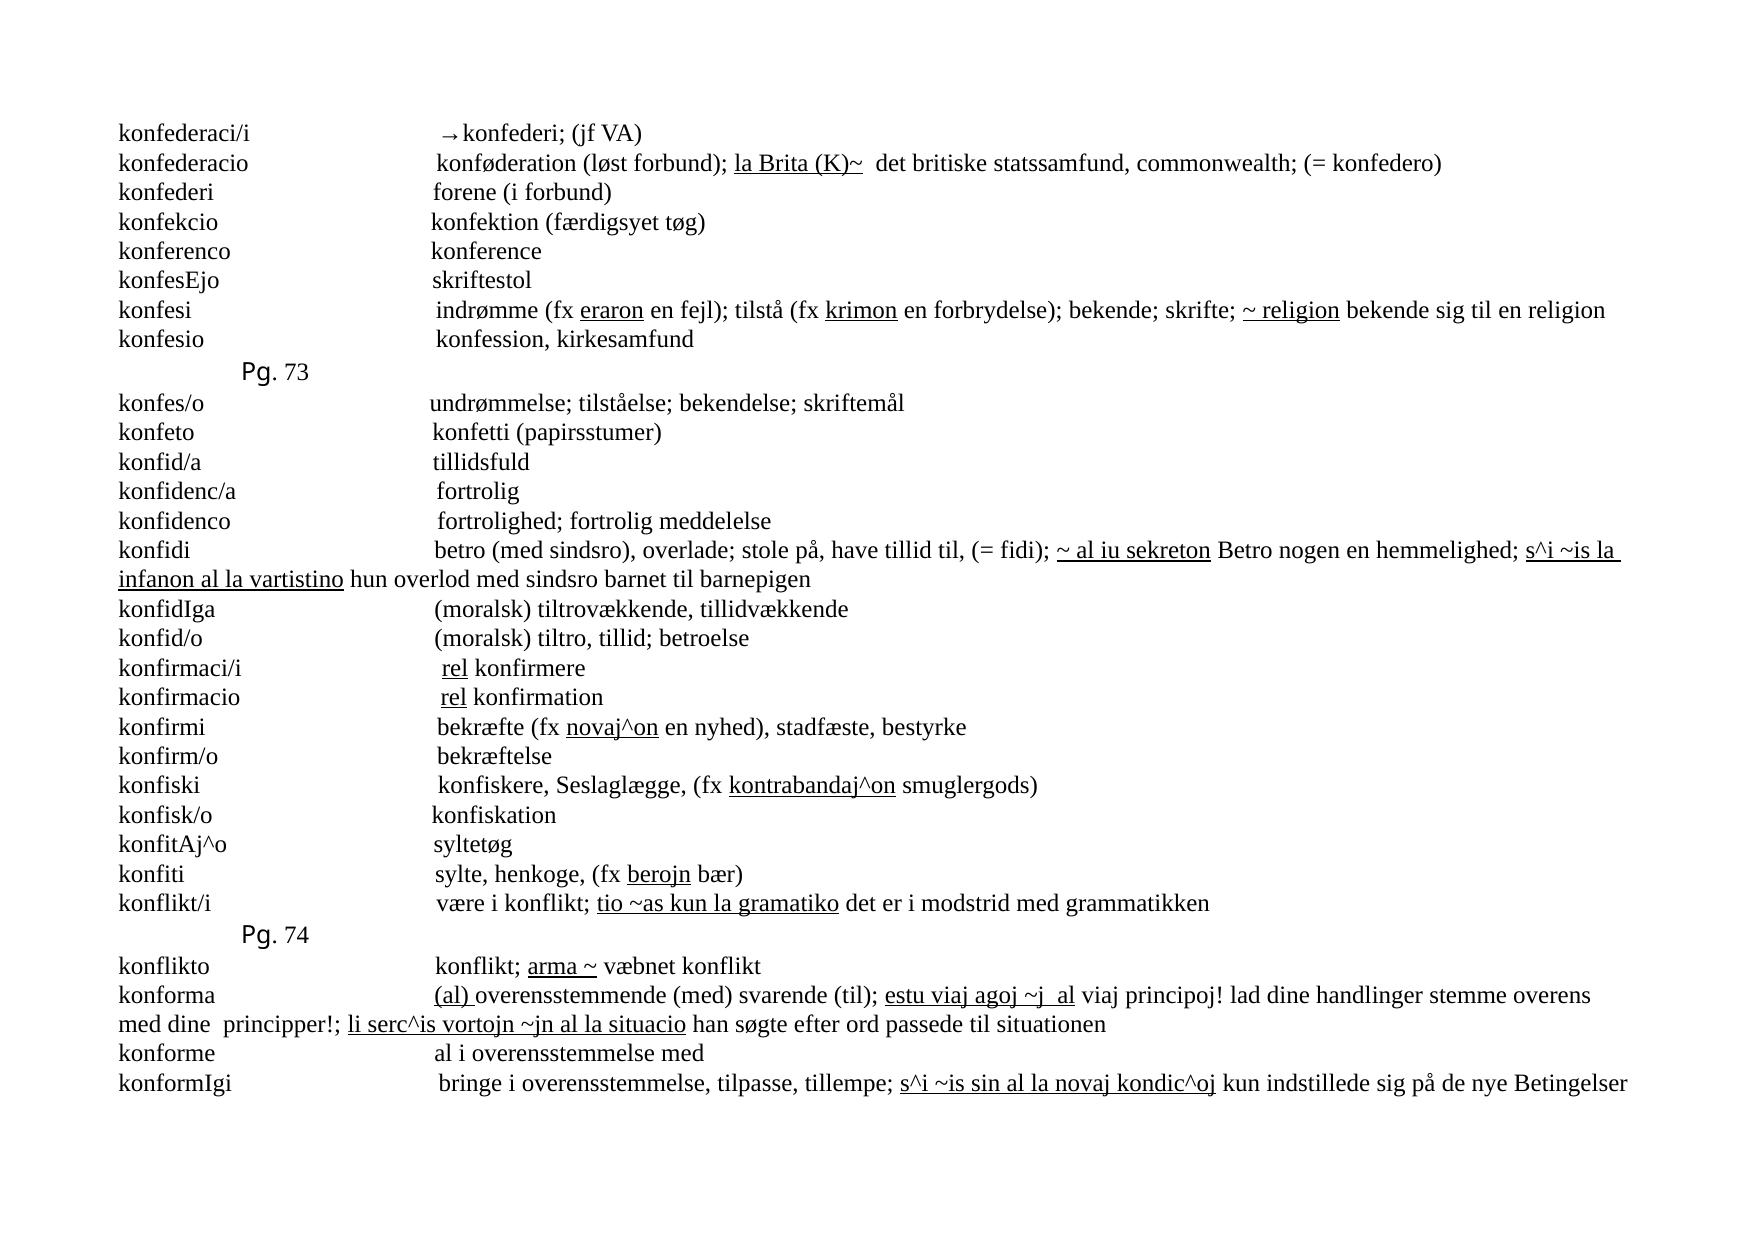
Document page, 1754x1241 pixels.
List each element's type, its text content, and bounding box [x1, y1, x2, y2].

text konfiti sylte, henkoge, (fx berojn bær) [118, 859, 1636, 888]
text konformIgi bringe i overensstemmelse, tilpasse, tillempe; s^i ~is sin al la novaj kondic^oj kun indstillede sig på de nye Betingelser [118, 1068, 1636, 1097]
text konfes/o undrømmelse; tilståelse; bekendelse; skriftemål [118, 388, 1636, 417]
text konfirmaci/i rel konfirmere [118, 653, 1636, 682]
text konfederi forene (i forbund) [118, 177, 1636, 207]
text konfesi indrømme (fx eraron en fejl); tilstå (fx krimon en forbrydelse); bekende; skrifte; ~ religion bekende sig til en religion [118, 295, 1636, 324]
text konfidIga (moralsk) tiltrovækkende, tillidvækkende [118, 594, 1636, 623]
text konfidenco fortrolighed; fortrolig meddelelse [118, 506, 1636, 535]
text konfirm/o bekræftelse [118, 741, 1636, 771]
text konfederaci/i →konfederi; (jf VA) [118, 118, 1636, 148]
text konferenco konference [118, 236, 1636, 266]
text konfesio konfession, kirkesamfund [118, 324, 1636, 354]
text konfesEjo skriftestol [118, 266, 1636, 295]
text konfitAj^o syltetøg [118, 829, 1636, 859]
text konfid/o (moralsk) tiltro, tillid; betroelse [118, 623, 1636, 653]
text Pg. 74 [118, 917, 1636, 951]
text konforme al i overensstemmelse med [118, 1038, 1636, 1068]
text konfederacio konføderation (løst forbund); la Brita (K)~ det britiske statssamfund, commonwealth; (= konfedero) [118, 148, 1636, 177]
text konflikto konflikt; arma ~ væbnet konflikt [118, 951, 1636, 980]
text konfeto konfetti (papirsstumer) [118, 417, 1636, 447]
text konfidenc/a fortrolig [118, 476, 1636, 506]
text konfekcio konfektion (færdigsyet tøg) [118, 207, 1636, 236]
text konfidi betro (med sindsro), overlade; stole på, have tillid til, (= fidi); ~ al iu sekreton Betro nogen en hemmelighed; s^i ~is la infanon al la vartistino hun overlod med sindsro barnet til barnepigen [118, 535, 1636, 594]
text konflikt/i være i konflikt; tio ~as kun la gramatiko det er i modstrid med grammatikken [118, 888, 1636, 917]
text konfisk/o konfiskation [118, 800, 1636, 829]
text konforma (al) overensstemmende (med) svarende (til); estu viaj agoj ~j al viaj principoj! lad dine handlinger stemme overens med dine principper!; li serc^is vortojn ~jn al la situacio han søgte efter ord passede til situationen [118, 980, 1636, 1038]
text konfid/a tillidsfuld [118, 447, 1636, 476]
text Pg. 73 [118, 354, 1636, 388]
text konfiski konfiskere, Seslaglægge, (fx kontrabandaj^on smuglergods) [118, 771, 1636, 800]
text konfirmi bekræfte (fx novaj^on en nyhed), stadfæste, bestyrke [118, 712, 1636, 741]
text konfirmacio rel konfirmation [118, 682, 1636, 712]
